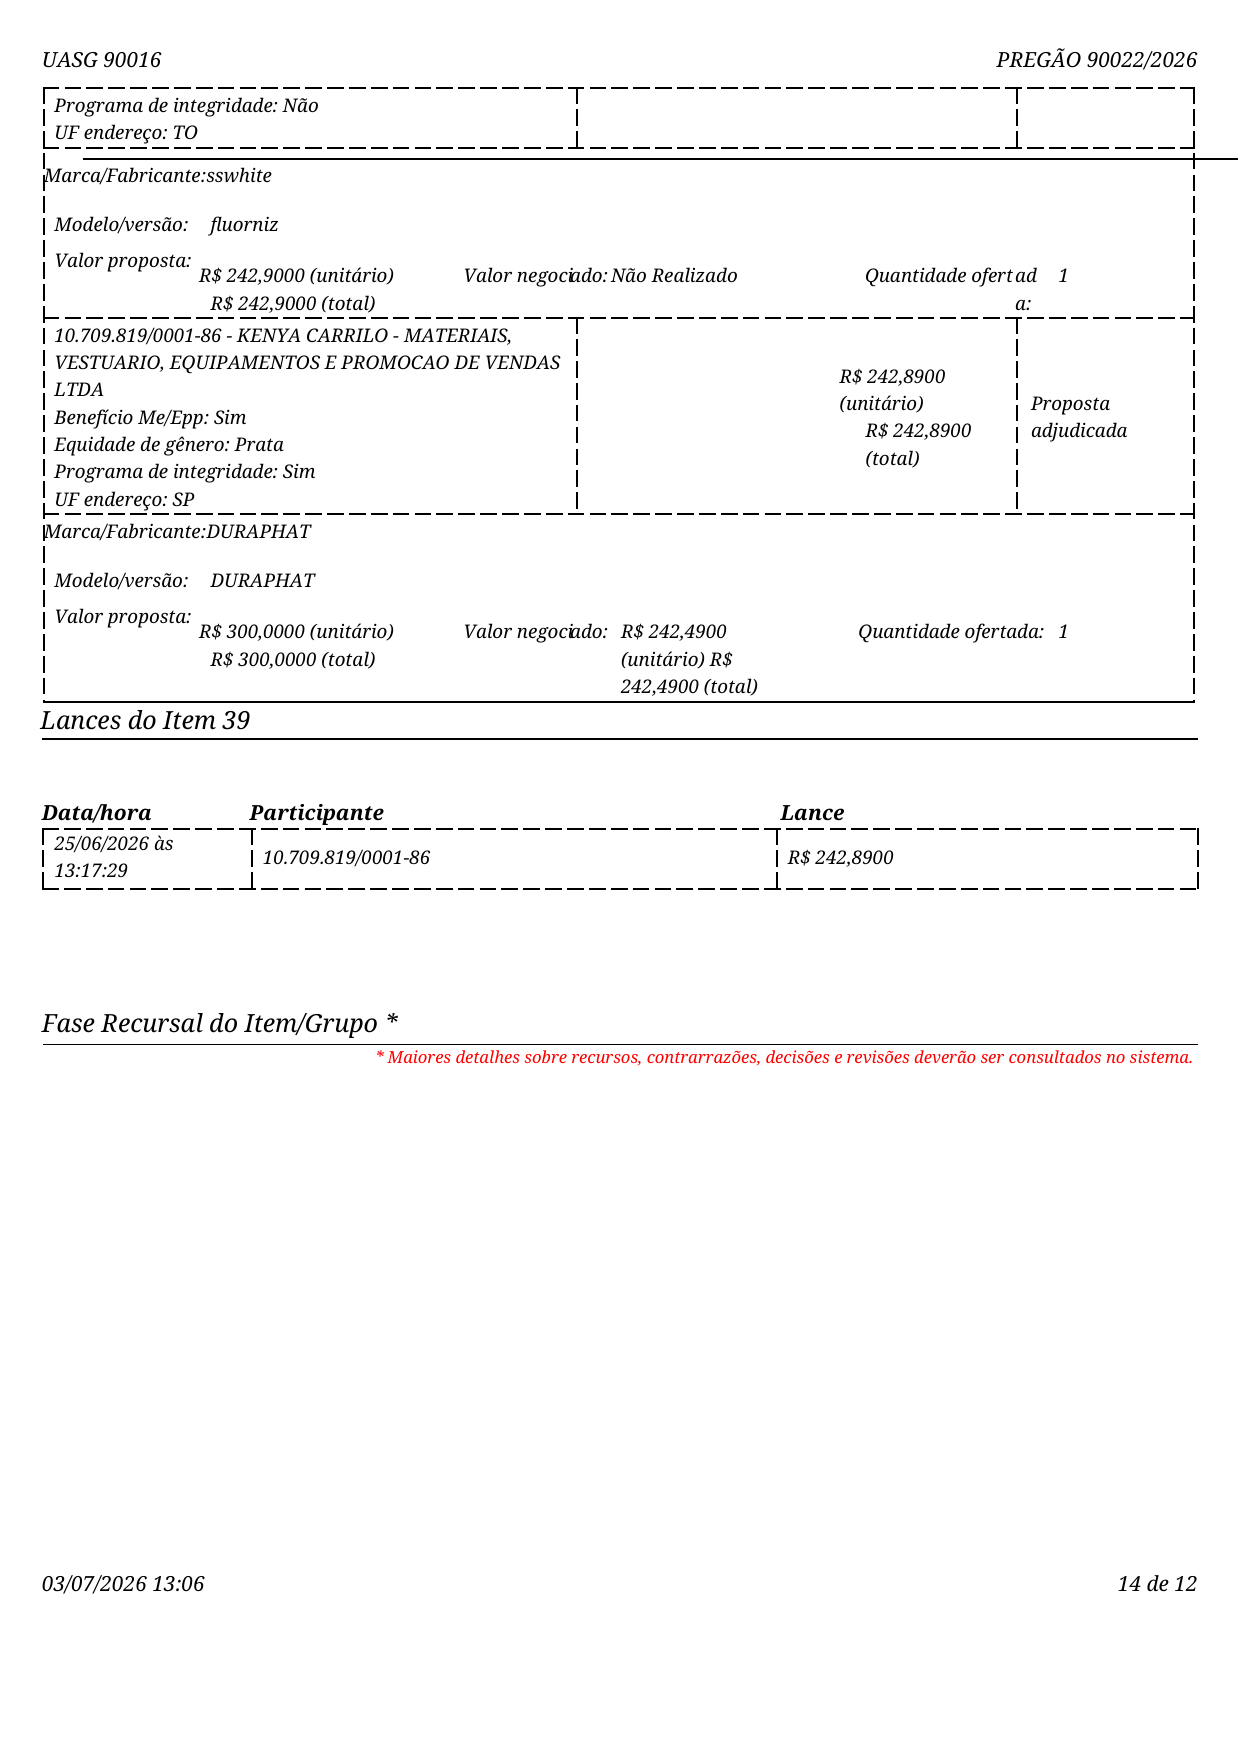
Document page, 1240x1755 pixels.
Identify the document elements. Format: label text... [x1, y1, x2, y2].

table_cell [1101, 209, 1194, 258]
table_cell 10.709.819/0001-86 - KENYA CARRILO - MATERIAIS, VESTUARIO, EQUIPAMENTOS E PROMOCAO DE VENDAS LTDA Benefício Me/Epp: Sim Equidade de gênero: Prata Programa de integridade: Sim UF endereço: SP [44, 317, 577, 513]
table_header [839, 87, 1017, 147]
table_cell R$ 242,9000 (unitário) Valor negoci R$ 242,9000 (total) [199, 258, 577, 317]
table_cell [777, 888, 1198, 1044]
table_cell [577, 147, 839, 158]
table_cell Proposta adjudicada [1017, 317, 1194, 513]
table_cell [839, 160, 1017, 208]
table_cell [1101, 147, 1194, 158]
table_header 25/06/2026 às 13:17:29 [43, 828, 252, 887]
table_cell fluorniz [199, 209, 577, 258]
table_cell [1017, 147, 1101, 158]
table_cell DURAPHAT [199, 565, 577, 614]
table_cell [839, 209, 1017, 258]
table_cell [577, 160, 839, 208]
table_cell [1017, 160, 1101, 208]
table_cell Quantidade ofertada: [839, 614, 1048, 701]
table_cell Quantidade ofert [839, 258, 1017, 317]
table_cell R$ 242,8900 (unitário) R$ 242,8900 (total) [839, 317, 1017, 513]
table_cell 1 [1048, 614, 1194, 701]
table_header [577, 87, 839, 147]
table_cell [1101, 160, 1194, 208]
table_cell R$ 300,0000 (unitário) Valor negoci R$ 300,0000 (total) [199, 614, 577, 701]
table_cell ado: R$ 242,4900 (unitário) R$ 242,4900 (total) [577, 614, 839, 701]
text * Maiores detalhes sobre recursos, contrarrazões, decisões e revisões deverão ser consultados no sistema. [42, 1045, 1196, 1068]
table_cell Modelo/versão: Valor proposta: [44, 209, 199, 317]
table_cell 1 [1048, 258, 1101, 317]
table_cell [839, 513, 1194, 564]
table_cell [577, 209, 839, 258]
table_cell [1017, 209, 1101, 258]
table_cell [577, 565, 839, 614]
table_cell Marca/Fabricante: DURAPHAT [44, 513, 577, 564]
subtitle Data/hora Participante Lance [42, 798, 1200, 826]
table_header R$ 242,8900 [777, 828, 1198, 887]
table_cell [577, 317, 839, 513]
text Lances do Item 39 [40, 703, 1200, 737]
table_header 10.709.819/0001-86 [252, 828, 777, 887]
table_cell Fase Recursal do Item/Grupo * [43, 888, 777, 1044]
table_cell [839, 565, 1194, 614]
table_cell [577, 513, 839, 564]
table_header Programa de integridade: Não UF endereço: TO [44, 87, 577, 147]
table_cell ada: [1017, 258, 1048, 317]
table_cell [839, 147, 1017, 158]
table_cell Marca/Fabricante: sswhite [44, 147, 577, 208]
table_header - [1101, 87, 1194, 147]
table_header [1017, 87, 1101, 147]
table_cell Modelo/versão: Valor proposta: [44, 565, 199, 701]
table_cell ado: Não Realizado [577, 258, 839, 317]
table_cell [1101, 258, 1194, 317]
